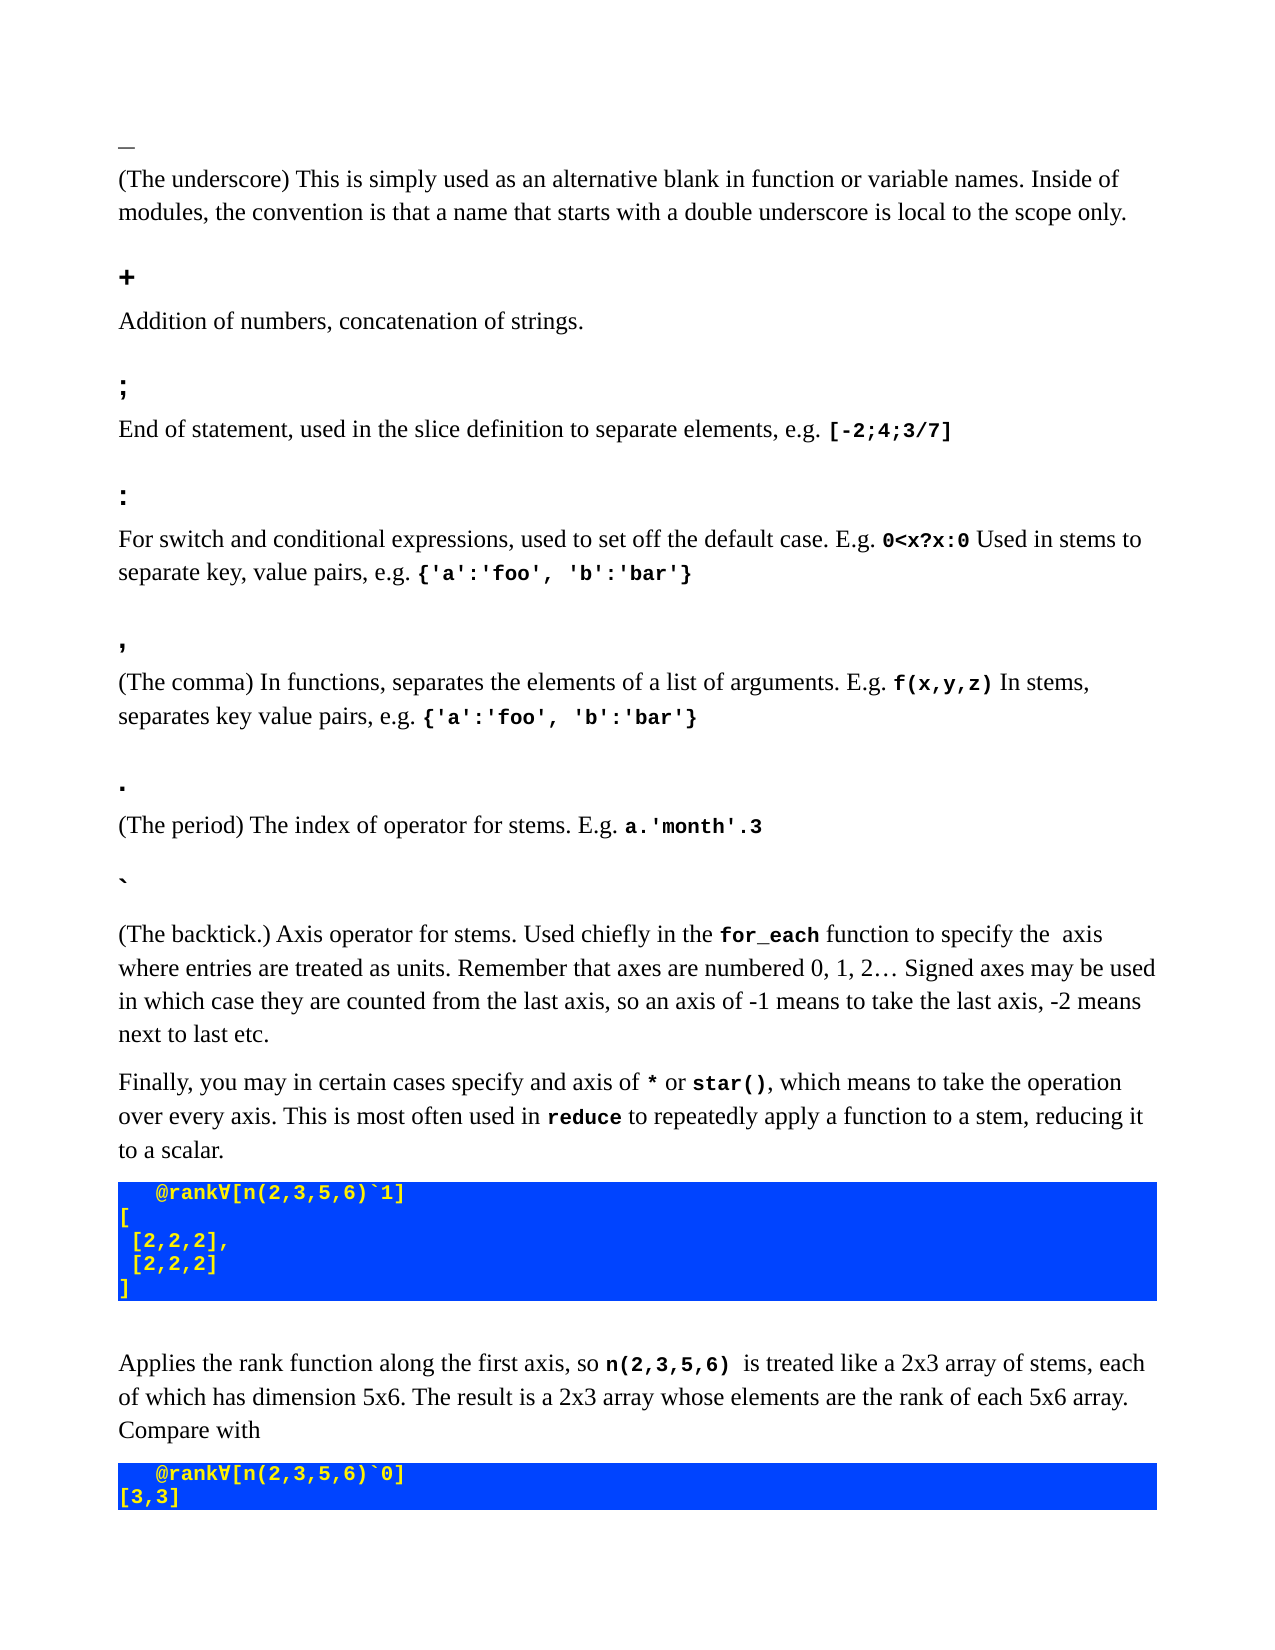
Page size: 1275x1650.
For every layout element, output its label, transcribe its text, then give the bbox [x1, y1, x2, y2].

text End of statement, used in the slice definition to separate elements, e.g. [-2;4;3/7] [118, 414, 1157, 444]
subtitle ` [118, 873, 1157, 907]
text [2,2,2] [118, 1253, 1157, 1277]
text Applies the rank function along the first axis, so n(2,3,5,6) is treated like a 2x3 array of stems, each of which has dimension 5x6. The result is a 2x3 array whose elements are the rank of each 5x6 array. Compare with [118, 1348, 1157, 1444]
subtitle . [118, 764, 1157, 798]
text (The comma) In functions, separates the elements of a list of arguments. E.g. f(x,y,z) In stems, separates key value pairs, e.g. {'a':'foo', 'b':'bar'} [118, 667, 1157, 730]
text [2,2,2], [118, 1229, 1157, 1253]
text For switch and conditional expressions, used to set off the default case. E.g. 0<x?x:0 Used in stems to separate key, value pairs, e.g. {'a':'foo', 'b':'bar'} [118, 524, 1157, 587]
subtitle _ [118, 118, 1157, 152]
text ] [118, 1277, 1157, 1301]
text (The backtick.) Axis operator for stems. Used chiefly in the for_each function to specify the axis where entries are treated as units. Remember that axes are numbered 0, 1, 2… Signed axes may be used in which case they are counted from the last axis, so an axis of -1 means to take the last axis, -2 means next to last etc. [118, 919, 1157, 1048]
text @rank∀[n(2,3,5,6)`0] [3,3] [118, 1463, 1157, 1510]
subtitle + [118, 259, 1157, 293]
text [ [118, 1206, 1157, 1229]
subtitle ; [118, 368, 1157, 402]
text @rank∀[n(2,3,5,6)`1] [118, 1182, 1157, 1206]
text Addition of numbers, concatenation of strings. [118, 306, 1157, 334]
subtitle : [118, 477, 1157, 511]
text (The underscore) This is simply used as an alternative blank in function or variable names. Inside of modules, the convention is that a name that starts with a double underscore is local to the scope only. [118, 164, 1157, 226]
text (The period) The index of operator for stems. E.g. a.'month'.3 [118, 810, 1157, 840]
subtitle , [118, 621, 1157, 654]
text Finally, you may in certain cases specify and axis of * or star(), which means to take the operation over every axis. This is most often used in reduce to repeatedly apply a function to a stem, reducing it to a scalar. [118, 1067, 1157, 1163]
